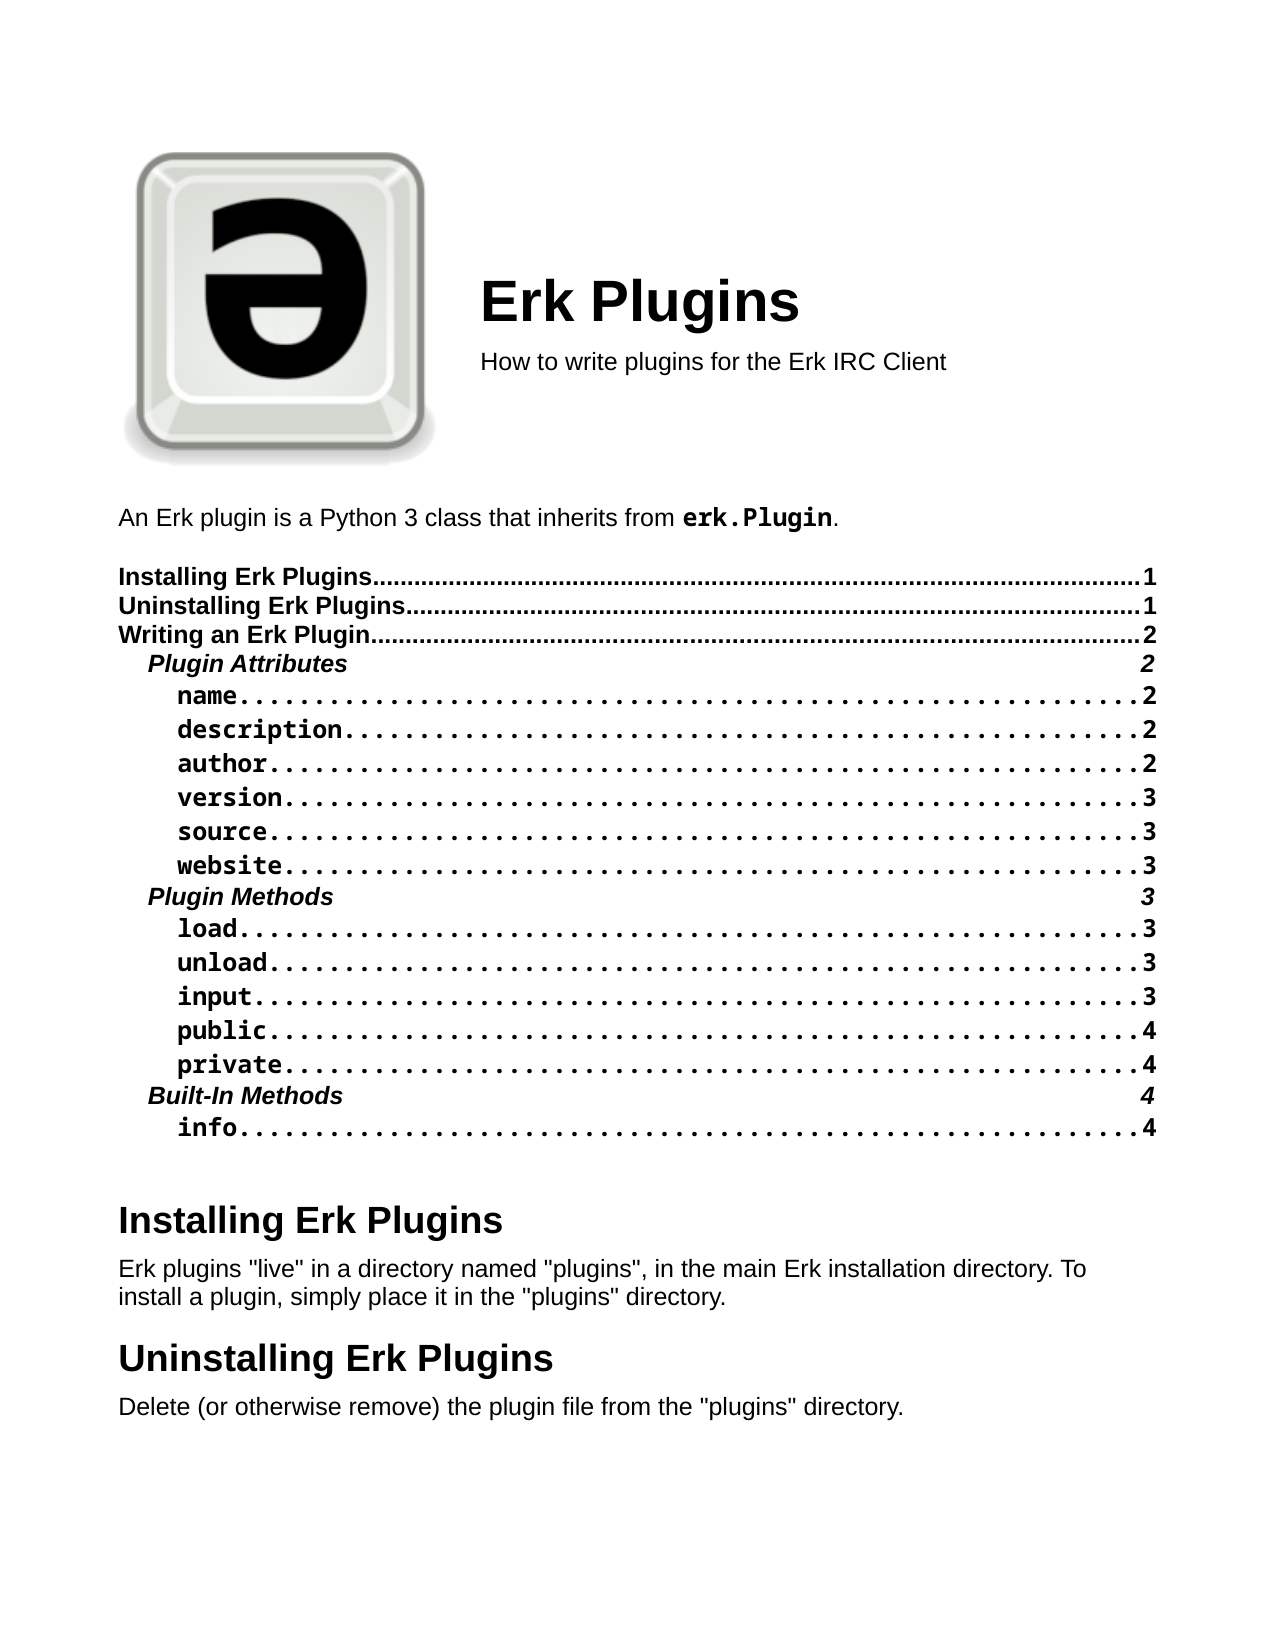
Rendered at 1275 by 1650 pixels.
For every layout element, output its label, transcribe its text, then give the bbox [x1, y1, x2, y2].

text source 3 [177, 814, 1157, 848]
text Installing Erk Plugins 1 [118, 562, 1157, 591]
text Uninstalling Erk Plugins 1 [118, 591, 1157, 620]
subtitle Uninstalling Erk Plugins [118, 1336, 1157, 1380]
text Erk plugins "live" in a directory named "plugins", in the main Erk installation directory. To install a plugin, simply place it in the "plugins" directory. [118, 1253, 1157, 1311]
text author 2 [177, 746, 1157, 779]
text private 4 [177, 1047, 1157, 1081]
text Built-In Methods 4 [148, 1081, 1157, 1109]
text version 3 [177, 779, 1157, 814]
text description 2 [177, 711, 1157, 746]
text public 4 [177, 1013, 1157, 1047]
table_header Erk Plugins How to write plugins for the Erk IRC Client [474, 147, 1157, 471]
text An Erk plugin is a Python 3 class that inherits from erk.Plugin. [118, 499, 1157, 534]
text Plugin Methods 3 [148, 882, 1157, 911]
text Plugin Attributes 2 [148, 649, 1157, 677]
text info 4 [177, 1109, 1157, 1144]
text name 2 [177, 677, 1157, 711]
text load 3 [177, 911, 1157, 944]
subtitle Installing Erk Plugins [118, 1197, 1157, 1241]
picture [123, 152, 437, 466]
text Writing an Erk Plugin 2 [118, 620, 1157, 649]
text Delete (or otherwise remove) the plugin file from the "plugins" directory. [118, 1392, 1157, 1421]
text website 3 [177, 848, 1157, 882]
table_header [118, 147, 474, 471]
text unload 3 [177, 944, 1157, 979]
text input 3 [177, 979, 1157, 1013]
